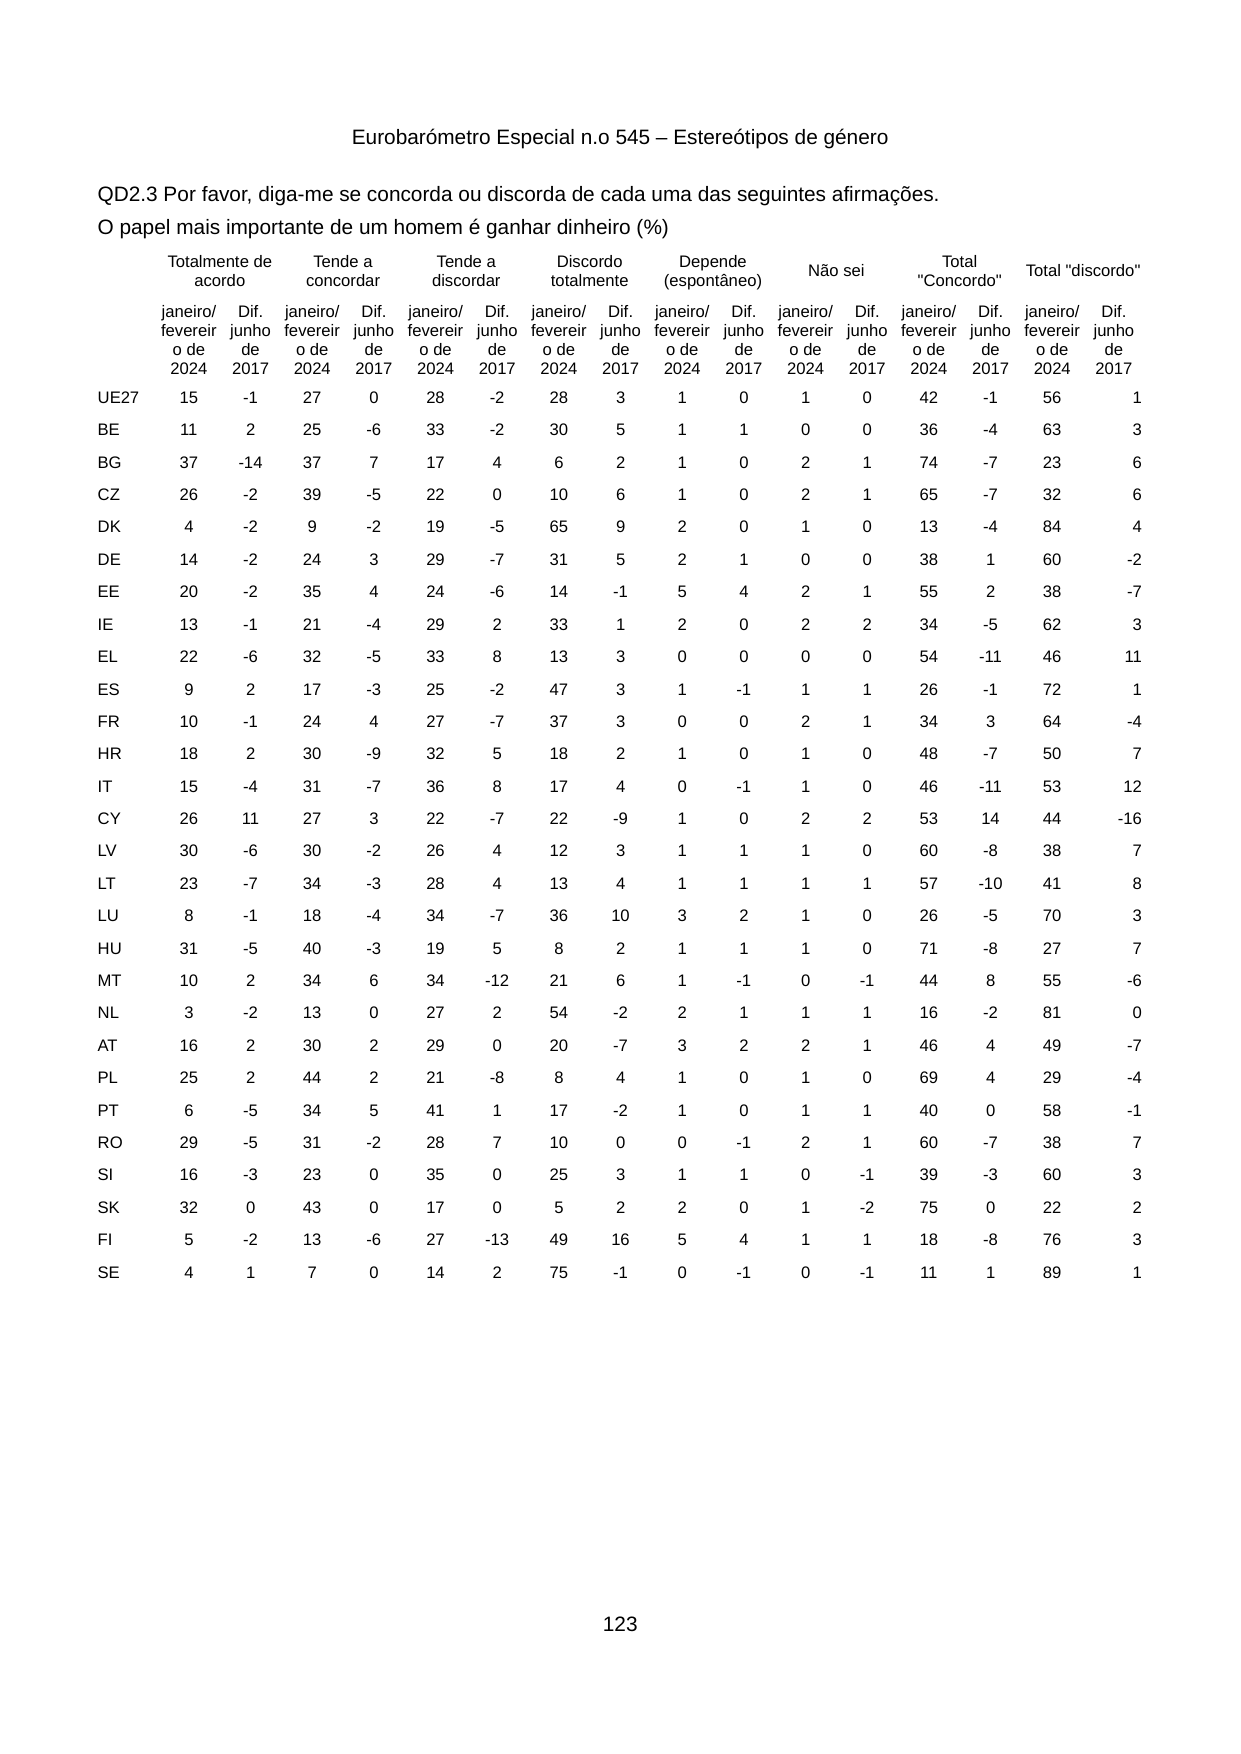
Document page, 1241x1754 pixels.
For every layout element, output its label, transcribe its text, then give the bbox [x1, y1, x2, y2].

table_cell 27 [281, 802, 343, 835]
table_cell -8 [960, 1224, 1021, 1256]
table_cell 0 [960, 1191, 1021, 1223]
table_cell UE27 [95, 381, 158, 413]
table_cell -11 [960, 770, 1021, 802]
table_cell 26 [158, 802, 219, 835]
table_cell 34 [405, 964, 466, 997]
table_cell 1 [651, 673, 713, 705]
table_cell 1 [713, 835, 774, 867]
table_cell 5 [651, 1224, 713, 1256]
table_cell -8 [960, 932, 1021, 964]
table_cell 4 [343, 705, 404, 737]
table_cell 3 [590, 835, 651, 867]
table_cell 21 [405, 1061, 466, 1094]
table_cell -7 [1083, 576, 1144, 608]
table_cell 2 [590, 932, 651, 964]
table_cell NL [95, 997, 158, 1029]
table_cell 2 [713, 900, 774, 932]
table_cell 13 [528, 867, 589, 899]
table_cell 14 [528, 576, 589, 608]
table_cell -1 [590, 1256, 651, 1288]
table_cell 1 [651, 1159, 713, 1191]
table_cell -10 [960, 867, 1021, 899]
table_cell 1 [713, 414, 774, 446]
table_cell 4 [590, 867, 651, 899]
table_cell -2 [466, 673, 528, 705]
table_cell 14 [158, 543, 219, 576]
table_cell 1 [466, 1094, 528, 1126]
table_cell 3 [1083, 1159, 1144, 1191]
table_cell janeiro/fevereiro de 2024 [405, 299, 466, 381]
table_cell -7 [343, 770, 404, 802]
table_cell 2 [1083, 1191, 1144, 1223]
table_cell Dif. junho de 2017 [1083, 299, 1144, 381]
table_cell 16 [590, 1224, 651, 1256]
table_cell -2 [343, 835, 404, 867]
table_cell janeiro/fevereiro de 2024 [1021, 299, 1083, 381]
table_cell 3 [1083, 900, 1144, 932]
table_cell 34 [898, 608, 959, 640]
table_cell DE [95, 543, 158, 576]
table_cell -5 [220, 932, 281, 964]
table_cell janeiro/fevereiro de 2024 [898, 299, 959, 381]
table_cell 16 [158, 1159, 219, 1191]
table_cell -4 [960, 414, 1021, 446]
table_cell -1 [713, 673, 774, 705]
table_cell 0 [651, 705, 713, 737]
table_cell 2 [836, 608, 898, 640]
table_cell -3 [220, 1159, 281, 1191]
table_cell 2 [713, 1029, 774, 1061]
table_cell 1 [775, 867, 836, 899]
table_cell 1 [651, 381, 713, 413]
table_cell -1 [220, 608, 281, 640]
table_cell 16 [898, 997, 959, 1029]
table_cell 0 [836, 900, 898, 932]
table_cell 32 [281, 640, 343, 673]
table_cell 5 [590, 414, 651, 446]
table_cell -2 [343, 511, 404, 543]
table_cell 11 [158, 414, 219, 446]
table_cell 7 [1083, 932, 1144, 964]
table_cell janeiro/fevereiro de 2024 [528, 299, 589, 381]
table_cell 30 [281, 835, 343, 867]
table_cell 0 [343, 1256, 404, 1288]
table_cell 38 [898, 543, 959, 576]
table_cell -2 [220, 543, 281, 576]
table_cell 1 [713, 867, 774, 899]
table_cell Dif. junho de 2017 [220, 299, 281, 381]
table_cell -8 [960, 835, 1021, 867]
table_cell 2 [960, 576, 1021, 608]
table_cell 2 [775, 608, 836, 640]
table_cell RO [95, 1126, 158, 1159]
table_cell 2 [651, 1191, 713, 1223]
table_cell 6 [590, 964, 651, 997]
table_cell 1 [651, 932, 713, 964]
table_cell -7 [960, 1126, 1021, 1159]
table_cell -3 [343, 867, 404, 899]
table_cell -7 [960, 738, 1021, 770]
table_cell 49 [528, 1224, 589, 1256]
table_cell -1 [836, 1256, 898, 1288]
table_cell 22 [528, 802, 589, 835]
table_cell 0 [651, 770, 713, 802]
table_cell 3 [1083, 1224, 1144, 1256]
table_cell 7 [281, 1256, 343, 1288]
table_cell 1 [713, 543, 774, 576]
table_cell 0 [466, 1029, 528, 1061]
table_cell 14 [960, 802, 1021, 835]
table_cell 18 [158, 738, 219, 770]
table_cell 4 [466, 867, 528, 899]
table_cell -2 [220, 576, 281, 608]
table_cell 0 [836, 835, 898, 867]
table_cell 40 [281, 932, 343, 964]
table_cell 38 [1021, 1126, 1083, 1159]
table_cell 8 [1083, 867, 1144, 899]
table_cell 5 [651, 576, 713, 608]
table_cell 5 [466, 738, 528, 770]
table_cell 6 [158, 1094, 219, 1126]
table_cell 13 [281, 997, 343, 1029]
table_cell 1 [651, 446, 713, 478]
table_cell CY [95, 802, 158, 835]
table_cell -1 [960, 381, 1021, 413]
table_cell 27 [281, 381, 343, 413]
table_cell 0 [960, 1094, 1021, 1126]
table_cell 48 [898, 738, 959, 770]
table_cell 0 [713, 640, 774, 673]
table_cell 18 [898, 1224, 959, 1256]
table_cell 1 [1083, 673, 1144, 705]
table_cell 0 [836, 640, 898, 673]
table_cell 50 [1021, 738, 1083, 770]
table_cell 0 [651, 640, 713, 673]
table_cell 4 [1083, 511, 1144, 543]
table_cell 0 [343, 1159, 404, 1191]
table_cell 18 [528, 738, 589, 770]
table_cell 1 [775, 381, 836, 413]
table_cell 22 [1021, 1191, 1083, 1223]
table_cell -2 [220, 997, 281, 1029]
table_cell 5 [528, 1191, 589, 1223]
table_cell 36 [528, 900, 589, 932]
table_cell EL [95, 640, 158, 673]
table_cell 1 [651, 738, 713, 770]
table_cell 13 [281, 1224, 343, 1256]
table_cell 0 [836, 511, 898, 543]
table_cell 10 [590, 900, 651, 932]
table_cell -3 [343, 673, 404, 705]
table_cell DK [95, 511, 158, 543]
table_cell 54 [528, 997, 589, 1029]
table_cell 22 [158, 640, 219, 673]
table_cell 46 [898, 770, 959, 802]
table_cell 47 [528, 673, 589, 705]
table_cell 31 [281, 1126, 343, 1159]
table_cell 81 [1021, 997, 1083, 1029]
table_cell 5 [158, 1224, 219, 1256]
table_cell 6 [590, 478, 651, 511]
table_cell 0 [466, 1159, 528, 1191]
table_cell 20 [158, 576, 219, 608]
table_cell 26 [898, 673, 959, 705]
table_cell 30 [528, 414, 589, 446]
table_cell 0 [713, 738, 774, 770]
table_cell 7 [1083, 835, 1144, 867]
table_cell 21 [281, 608, 343, 640]
table_cell 2 [220, 738, 281, 770]
table_cell 33 [528, 608, 589, 640]
table_cell 0 [343, 997, 404, 1029]
table_cell 75 [898, 1191, 959, 1223]
table_cell 34 [898, 705, 959, 737]
table_cell -7 [466, 705, 528, 737]
table_cell 0 [775, 1256, 836, 1288]
table_cell 1 [713, 997, 774, 1029]
table_cell -5 [960, 900, 1021, 932]
table_cell 53 [1021, 770, 1083, 802]
table_cell -2 [960, 997, 1021, 1029]
table_cell 2 [775, 576, 836, 608]
table_cell 1 [651, 478, 713, 511]
table_cell -1 [220, 900, 281, 932]
table_cell janeiro/fevereiro de 2024 [281, 299, 343, 381]
table_cell 1 [836, 1126, 898, 1159]
table_cell -1 [220, 705, 281, 737]
table_cell 0 [220, 1191, 281, 1223]
table_cell 41 [405, 1094, 466, 1126]
table_cell 5 [343, 1094, 404, 1126]
table_cell 2 [466, 997, 528, 1029]
table_cell 1 [836, 867, 898, 899]
table_cell 3 [1083, 414, 1144, 446]
table_cell Dif. junho de 2017 [590, 299, 651, 381]
table_cell SE [95, 1256, 158, 1288]
table_cell -1 [713, 1256, 774, 1288]
table_cell 31 [281, 770, 343, 802]
table_cell 1 [713, 1159, 774, 1191]
table_cell CZ [95, 478, 158, 511]
table_cell 33 [405, 414, 466, 446]
table_cell -9 [343, 738, 404, 770]
table_cell -5 [466, 511, 528, 543]
table_cell 53 [898, 802, 959, 835]
table_cell 1 [775, 1224, 836, 1256]
table_cell 38 [1021, 835, 1083, 867]
table_cell -3 [960, 1159, 1021, 1191]
table_cell -5 [220, 1094, 281, 1126]
table_cell 27 [405, 997, 466, 1029]
table_cell 55 [1021, 964, 1083, 997]
table_cell 24 [281, 543, 343, 576]
table_cell 1 [775, 997, 836, 1029]
table_cell 65 [898, 478, 959, 511]
table_cell 4 [343, 576, 404, 608]
table_cell 2 [651, 608, 713, 640]
table_cell 3 [343, 802, 404, 835]
table_cell 1 [220, 1256, 281, 1288]
table_header QD2.3 Por favor, diga-me se concorda ou discorda de cada uma das seguintes afirmações. [95, 178, 1144, 210]
table_cell 8 [528, 932, 589, 964]
table_cell 58 [1021, 1094, 1083, 1126]
table_cell 8 [466, 770, 528, 802]
table_cell 4 [590, 770, 651, 802]
table_cell 64 [1021, 705, 1083, 737]
table_cell 27 [405, 1224, 466, 1256]
table_cell 4 [713, 1224, 774, 1256]
table_cell LV [95, 835, 158, 867]
table_cell 1 [836, 478, 898, 511]
table_cell 62 [1021, 608, 1083, 640]
table_cell 0 [713, 705, 774, 737]
table_cell 43 [281, 1191, 343, 1223]
table_cell 0 [775, 414, 836, 446]
table_cell 22 [405, 802, 466, 835]
table_cell 10 [158, 964, 219, 997]
table_cell 11 [1083, 640, 1144, 673]
table_cell Total "discordo" [1021, 243, 1144, 299]
table_cell -2 [466, 381, 528, 413]
table_cell 10 [528, 1126, 589, 1159]
table_cell -4 [220, 770, 281, 802]
table_cell 89 [1021, 1256, 1083, 1288]
table_cell 28 [528, 381, 589, 413]
table_cell 71 [898, 932, 959, 964]
table_cell Tende a discordar [405, 243, 528, 299]
table_cell -4 [343, 608, 404, 640]
table_cell 25 [158, 1061, 219, 1094]
table_cell 40 [898, 1094, 959, 1126]
table_cell 2 [651, 511, 713, 543]
table_cell 3 [590, 381, 651, 413]
table_cell 4 [713, 576, 774, 608]
table_cell 1 [651, 1094, 713, 1126]
table_cell 2 [651, 543, 713, 576]
table_cell Dif. junho de 2017 [343, 299, 404, 381]
table_cell -2 [220, 511, 281, 543]
table_cell 2 [775, 802, 836, 835]
table_cell LU [95, 900, 158, 932]
table_cell -9 [590, 802, 651, 835]
table_cell Tende a concordar [281, 243, 404, 299]
table_cell 3 [343, 543, 404, 576]
table_cell 54 [898, 640, 959, 673]
table_cell -1 [713, 770, 774, 802]
table_cell 0 [836, 381, 898, 413]
table_cell -2 [343, 1126, 404, 1159]
table_cell -4 [1083, 705, 1144, 737]
table_cell 1 [775, 1094, 836, 1126]
table_cell 34 [281, 867, 343, 899]
table_cell 8 [528, 1061, 589, 1094]
table_cell 12 [528, 835, 589, 867]
table_cell 0 [713, 1061, 774, 1094]
table_cell 2 [775, 446, 836, 478]
table_cell Não sei [775, 243, 898, 299]
table_cell 12 [1083, 770, 1144, 802]
table_cell SK [95, 1191, 158, 1223]
table_cell 7 [1083, 738, 1144, 770]
table_cell 0 [836, 414, 898, 446]
table_cell 4 [158, 511, 219, 543]
table_cell 5 [466, 932, 528, 964]
table_cell HR [95, 738, 158, 770]
table_cell 24 [281, 705, 343, 737]
table_cell 19 [405, 932, 466, 964]
table_cell 27 [1021, 932, 1083, 964]
table_cell 0 [713, 446, 774, 478]
table_cell -2 [466, 414, 528, 446]
table_cell IE [95, 608, 158, 640]
table_cell 74 [898, 446, 959, 478]
table_cell -5 [343, 640, 404, 673]
table_cell -5 [343, 478, 404, 511]
table_cell 2 [220, 964, 281, 997]
table_cell 14 [405, 1256, 466, 1288]
table_cell EE [95, 576, 158, 608]
table_cell 2 [775, 1029, 836, 1061]
table_cell O papel mais importante de um homem é ganhar dinheiro (%) [95, 210, 1144, 243]
table_cell -2 [590, 997, 651, 1029]
table_cell 0 [590, 1126, 651, 1159]
table_cell -4 [1083, 1061, 1144, 1094]
table_cell 32 [158, 1191, 219, 1223]
table_cell 0 [343, 381, 404, 413]
table_cell -7 [960, 478, 1021, 511]
table_cell FI [95, 1224, 158, 1256]
table_cell 36 [405, 770, 466, 802]
table_cell -6 [343, 1224, 404, 1256]
table_cell -6 [466, 576, 528, 608]
table_cell -7 [220, 867, 281, 899]
table_cell 1 [713, 932, 774, 964]
table_cell 11 [898, 1256, 959, 1288]
table_cell 8 [960, 964, 1021, 997]
table_cell 2 [343, 1061, 404, 1094]
table_cell 5 [590, 543, 651, 576]
table_cell 2 [466, 608, 528, 640]
table_cell 3 [590, 705, 651, 737]
table_cell 37 [528, 705, 589, 737]
table_cell -1 [960, 673, 1021, 705]
table_cell -8 [466, 1061, 528, 1094]
table_cell 1 [651, 835, 713, 867]
table_cell 1 [836, 1029, 898, 1061]
table_cell 2 [220, 1061, 281, 1094]
table_cell 2 [590, 738, 651, 770]
table_cell 65 [528, 511, 589, 543]
table_cell 18 [281, 900, 343, 932]
table_cell 22 [405, 478, 466, 511]
table_cell 3 [158, 997, 219, 1029]
table_cell 6 [1083, 478, 1144, 511]
table_cell 72 [1021, 673, 1083, 705]
table_cell Dif. junho de 2017 [836, 299, 898, 381]
table_cell 0 [343, 1191, 404, 1223]
table_cell 19 [405, 511, 466, 543]
table_cell 34 [281, 1094, 343, 1126]
table_cell 26 [405, 835, 466, 867]
table_cell -1 [713, 1126, 774, 1159]
table_cell 69 [898, 1061, 959, 1094]
table_cell 2 [590, 1191, 651, 1223]
table_cell 0 [836, 932, 898, 964]
table_cell 1 [775, 1191, 836, 1223]
table_cell 3 [590, 640, 651, 673]
table_cell 0 [466, 1191, 528, 1223]
table_cell 36 [898, 414, 959, 446]
table_cell 10 [528, 478, 589, 511]
table_cell 0 [651, 1256, 713, 1288]
table_cell 76 [1021, 1224, 1083, 1256]
table_cell 60 [1021, 543, 1083, 576]
table_cell 2 [220, 673, 281, 705]
table_cell 60 [898, 1126, 959, 1159]
table_cell 41 [1021, 867, 1083, 899]
table_cell 29 [158, 1126, 219, 1159]
table_cell 29 [1021, 1061, 1083, 1094]
table_cell PL [95, 1061, 158, 1094]
table_cell 3 [651, 900, 713, 932]
table_cell 4 [960, 1029, 1021, 1061]
table_cell HU [95, 932, 158, 964]
table_cell 26 [158, 478, 219, 511]
table_cell 3 [960, 705, 1021, 737]
table_cell -6 [220, 835, 281, 867]
table_cell 2 [651, 997, 713, 1029]
table_cell -14 [220, 446, 281, 478]
table_cell 42 [898, 381, 959, 413]
table_cell 2 [775, 1126, 836, 1159]
table_cell -2 [220, 478, 281, 511]
table_cell -5 [960, 608, 1021, 640]
table_cell 7 [1083, 1126, 1144, 1159]
table_cell 15 [158, 770, 219, 802]
table_cell 55 [898, 576, 959, 608]
table_cell 27 [405, 705, 466, 737]
table_cell 0 [775, 964, 836, 997]
table_cell 1 [775, 511, 836, 543]
table_cell -1 [713, 964, 774, 997]
table_cell 34 [405, 900, 466, 932]
table_cell 3 [590, 673, 651, 705]
table_cell BE [95, 414, 158, 446]
table_cell 70 [1021, 900, 1083, 932]
table_cell 1 [651, 414, 713, 446]
table_cell 0 [466, 478, 528, 511]
table_cell 4 [466, 446, 528, 478]
table_cell -1 [836, 964, 898, 997]
table_cell 1 [836, 705, 898, 737]
table_cell PT [95, 1094, 158, 1126]
table_cell 0 [775, 543, 836, 576]
table_cell 26 [898, 900, 959, 932]
table_cell -1 [1083, 1094, 1144, 1126]
table_cell janeiro/fevereiro de 2024 [651, 299, 713, 381]
table_cell 7 [343, 446, 404, 478]
table_cell 0 [651, 1126, 713, 1159]
table_cell 28 [405, 381, 466, 413]
table_cell 1 [590, 608, 651, 640]
table_cell 0 [836, 770, 898, 802]
table_cell -7 [1083, 1029, 1144, 1061]
table_cell 29 [405, 608, 466, 640]
table_cell Dif. junho de 2017 [466, 299, 528, 381]
table_cell 6 [528, 446, 589, 478]
table_cell -12 [466, 964, 528, 997]
table_cell 2 [343, 1029, 404, 1061]
table_cell 9 [158, 673, 219, 705]
table_cell 9 [590, 511, 651, 543]
table_cell 25 [405, 673, 466, 705]
table_cell 17 [405, 1191, 466, 1223]
table_cell 4 [158, 1256, 219, 1288]
table_cell -1 [590, 576, 651, 608]
table_cell 29 [405, 543, 466, 576]
table_cell 13 [528, 640, 589, 673]
table_cell AT [95, 1029, 158, 1061]
table_cell 8 [158, 900, 219, 932]
table_cell -2 [836, 1191, 898, 1223]
table_cell 0 [713, 381, 774, 413]
table_cell 17 [528, 770, 589, 802]
table_cell 4 [466, 835, 528, 867]
table_cell 6 [343, 964, 404, 997]
table_cell -4 [343, 900, 404, 932]
table_cell IT [95, 770, 158, 802]
table_cell 0 [713, 1191, 774, 1223]
table_cell 3 [651, 1029, 713, 1061]
table_cell -7 [466, 543, 528, 576]
table_cell 1 [836, 1094, 898, 1126]
table_cell 63 [1021, 414, 1083, 446]
table_cell -4 [960, 511, 1021, 543]
table_cell -6 [343, 414, 404, 446]
table_cell -3 [343, 932, 404, 964]
table_cell -6 [1083, 964, 1144, 997]
table_cell 0 [775, 640, 836, 673]
table_cell 1 [775, 673, 836, 705]
table_cell 2 [220, 414, 281, 446]
table_cell 17 [281, 673, 343, 705]
table_cell 29 [405, 1029, 466, 1061]
table_cell ES [95, 673, 158, 705]
table_cell 3 [1083, 608, 1144, 640]
table_cell 32 [1021, 478, 1083, 511]
table_cell -6 [220, 640, 281, 673]
table_cell 0 [836, 738, 898, 770]
table_cell 2 [590, 446, 651, 478]
table_cell 44 [1021, 802, 1083, 835]
table_cell 44 [898, 964, 959, 997]
table_cell 4 [960, 1061, 1021, 1094]
table_cell 20 [528, 1029, 589, 1061]
table_cell BG [95, 446, 158, 478]
table_cell 46 [898, 1029, 959, 1061]
table_cell 35 [405, 1159, 466, 1191]
table_cell 1 [836, 997, 898, 1029]
table_cell 25 [281, 414, 343, 446]
table_cell LT [95, 867, 158, 899]
table_cell 1 [775, 932, 836, 964]
table_cell 17 [528, 1094, 589, 1126]
table_cell 0 [713, 1094, 774, 1126]
table_cell 32 [405, 738, 466, 770]
table_cell 0 [713, 608, 774, 640]
table_cell 31 [528, 543, 589, 576]
table_cell 1 [836, 446, 898, 478]
table_cell 25 [528, 1159, 589, 1191]
table_cell 84 [1021, 511, 1083, 543]
table_cell Totalmente de acordo [158, 243, 281, 299]
table_cell 17 [405, 446, 466, 478]
table_cell 2 [466, 1256, 528, 1288]
table_cell -13 [466, 1224, 528, 1256]
table_cell 10 [158, 705, 219, 737]
table_cell 28 [405, 867, 466, 899]
table_cell -5 [220, 1126, 281, 1159]
table_cell 44 [281, 1061, 343, 1094]
table_cell -7 [466, 900, 528, 932]
table_cell 13 [898, 511, 959, 543]
table_cell [95, 299, 158, 381]
table_cell 2 [775, 478, 836, 511]
table_cell 31 [158, 932, 219, 964]
table_cell 37 [281, 446, 343, 478]
table_cell 2 [220, 1029, 281, 1061]
table_cell Discordo totalmente [528, 243, 651, 299]
table_cell 16 [158, 1029, 219, 1061]
table_cell 30 [281, 738, 343, 770]
table_cell 56 [1021, 381, 1083, 413]
table_cell 3 [590, 1159, 651, 1191]
table_cell -1 [836, 1159, 898, 1191]
table_cell 7 [466, 1126, 528, 1159]
table_cell 60 [1021, 1159, 1083, 1191]
table_cell 28 [405, 1126, 466, 1159]
table_cell 21 [528, 964, 589, 997]
table_cell 6 [1083, 446, 1144, 478]
table_cell Depende (espontâneo) [651, 243, 774, 299]
table_cell 1 [651, 964, 713, 997]
table_cell 11 [220, 802, 281, 835]
table_cell 1 [651, 867, 713, 899]
table_cell 1 [1083, 1256, 1144, 1288]
table_cell 0 [1083, 997, 1144, 1029]
table_cell 8 [466, 640, 528, 673]
table_cell 39 [898, 1159, 959, 1191]
table_cell Dif. junho de 2017 [713, 299, 774, 381]
table_cell 23 [281, 1159, 343, 1191]
table_cell 1 [651, 802, 713, 835]
table_cell 38 [1021, 576, 1083, 608]
table_cell 34 [281, 964, 343, 997]
table_cell FR [95, 705, 158, 737]
table_cell 13 [158, 608, 219, 640]
table_cell -2 [590, 1094, 651, 1126]
table_cell 1 [836, 1224, 898, 1256]
table_cell Dif. junho de 2017 [960, 299, 1021, 381]
table_cell 1 [836, 576, 898, 608]
table_cell 2 [775, 705, 836, 737]
table_cell 0 [713, 802, 774, 835]
table_cell 4 [590, 1061, 651, 1094]
table_cell 1 [960, 1256, 1021, 1288]
table_cell 1 [1083, 381, 1144, 413]
table_cell 49 [1021, 1029, 1083, 1061]
table_cell -2 [220, 1224, 281, 1256]
table_cell 30 [158, 835, 219, 867]
table_cell SI [95, 1159, 158, 1191]
table_cell 0 [836, 1061, 898, 1094]
table_cell 35 [281, 576, 343, 608]
table_cell 39 [281, 478, 343, 511]
table_cell 60 [898, 835, 959, 867]
table_cell 15 [158, 381, 219, 413]
table_cell -7 [590, 1029, 651, 1061]
table_cell MT [95, 964, 158, 997]
table_cell 23 [1021, 446, 1083, 478]
table_cell -7 [466, 802, 528, 835]
table_cell -11 [960, 640, 1021, 673]
table_cell 1 [960, 543, 1021, 576]
table_cell -16 [1083, 802, 1144, 835]
table_cell 1 [775, 835, 836, 867]
table_cell 46 [1021, 640, 1083, 673]
table_cell 2 [836, 802, 898, 835]
table_cell janeiro/fevereiro de 2024 [775, 299, 836, 381]
table_cell 1 [775, 900, 836, 932]
table_cell Total "Concordo" [898, 243, 1021, 299]
table_cell 75 [528, 1256, 589, 1288]
table_cell [95, 243, 158, 299]
table_cell 57 [898, 867, 959, 899]
table_cell 1 [775, 770, 836, 802]
table_cell 24 [405, 576, 466, 608]
table_cell 1 [775, 738, 836, 770]
table_cell janeiro/fevereiro de 2024 [158, 299, 219, 381]
table_cell -2 [1083, 543, 1144, 576]
table_cell 37 [158, 446, 219, 478]
table_cell 0 [775, 1159, 836, 1191]
table_cell 1 [836, 673, 898, 705]
table_cell 0 [836, 543, 898, 576]
table_cell -1 [220, 381, 281, 413]
table_cell 1 [651, 1061, 713, 1094]
table_cell 1 [775, 1061, 836, 1094]
table_cell 23 [158, 867, 219, 899]
table_cell 30 [281, 1029, 343, 1061]
table_cell 0 [713, 511, 774, 543]
table_cell 0 [713, 478, 774, 511]
table_cell 33 [405, 640, 466, 673]
table_cell -7 [960, 446, 1021, 478]
table_cell 9 [281, 511, 343, 543]
